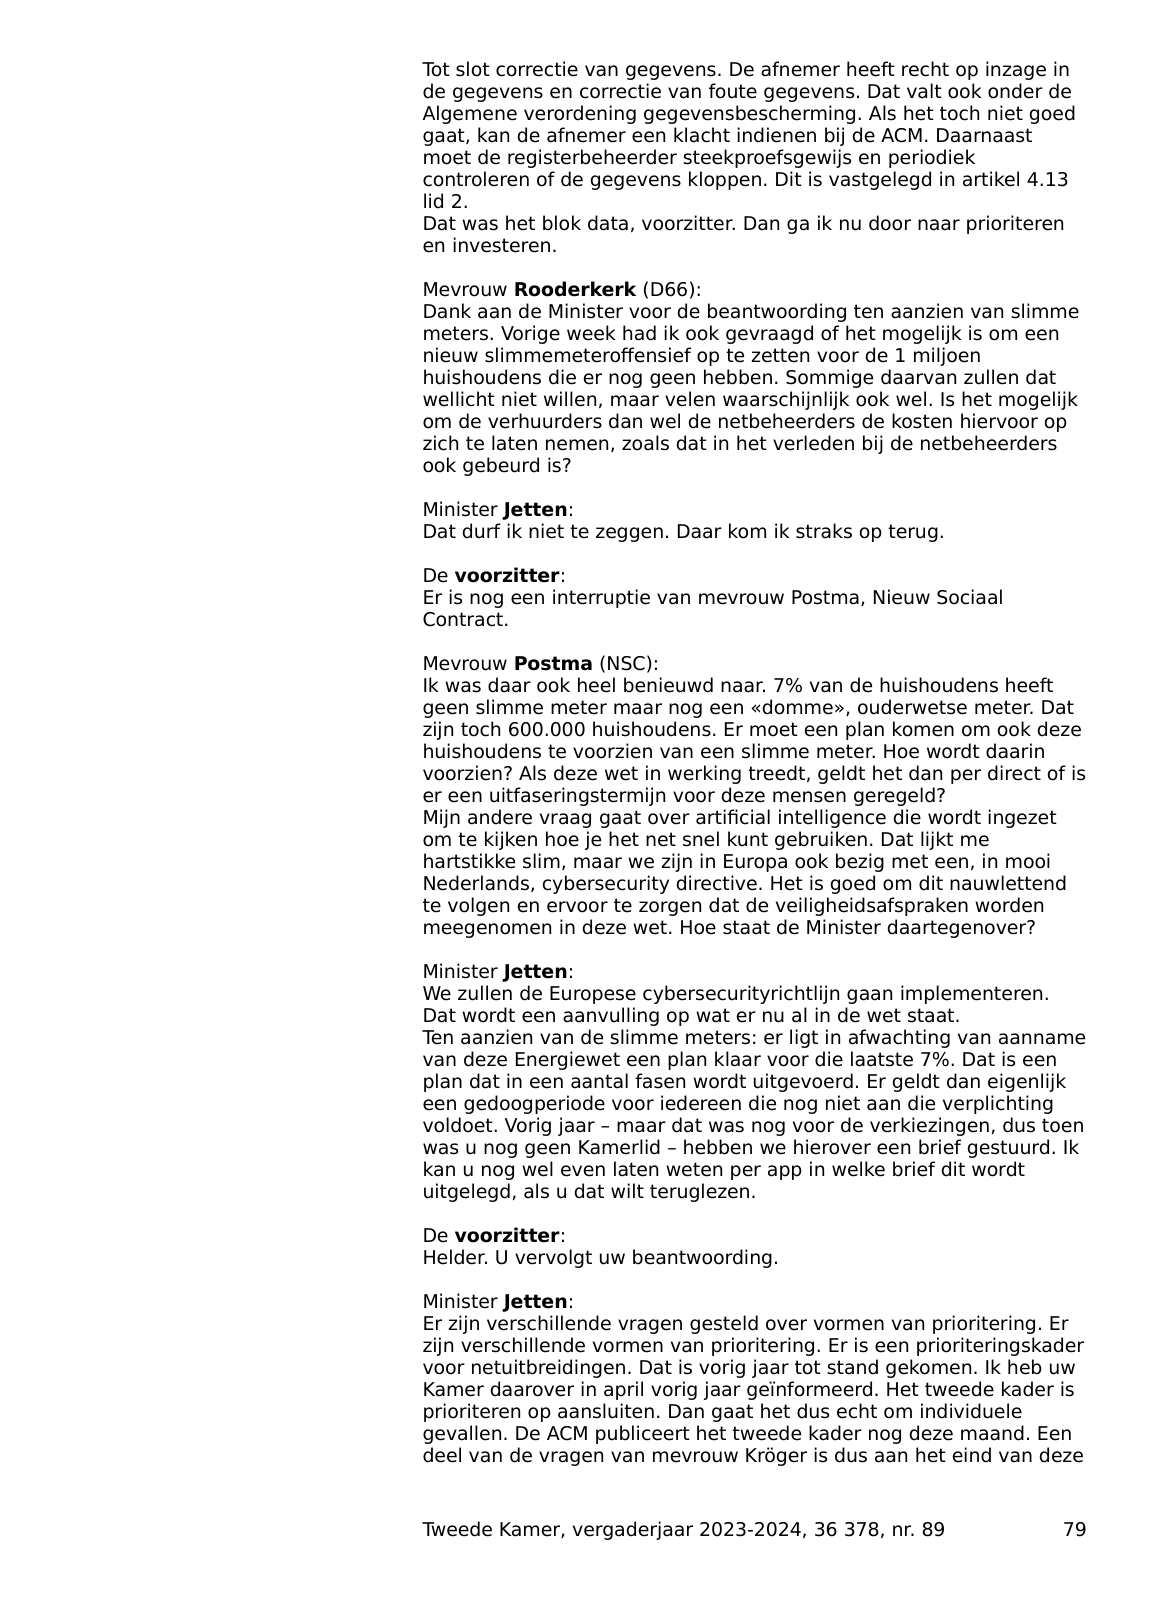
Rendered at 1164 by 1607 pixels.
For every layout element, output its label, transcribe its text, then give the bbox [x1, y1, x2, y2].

text De voorzitter: [422, 565, 1087, 587]
text Dank aan de Minister voor de beantwoording ten aanzien van slimme meters. Vorige week had ik ook gevraagd of het mogelijk is om een nieuw slimmemeteroffensief op te zetten voor de 1 miljoen huishoudens die er nog geen hebben. Sommige daarvan zullen dat wellicht niet willen, maar velen waarschijnlijk ook wel. Is het mogelijk om de verhuurders dan wel de netbeheerders de kosten hiervoor op zich te laten nemen, zoals dat in het verleden bij de netbeheerders ook gebeurd is? [422, 301, 1087, 477]
text We zullen de Europese cybersecurityrichtlijn gaan implementeren. Dat wordt een aanvulling op wat er nu al in de wet staat. [422, 983, 1087, 1027]
text Helder. U vervolgt uw beantwoording. [422, 1247, 1087, 1269]
text Minister Jetten: [422, 961, 1087, 983]
text Tot slot correctie van gegevens. De afnemer heeft recht op inzage in de gegevens en correctie van foute gegevens. Dat valt ook onder de Algemene verordening gegevensbescherming. Als het toch niet goed gaat, kan de afnemer een klacht indienen bij de ACM. Daarnaast moet de registerbeheerder steekproefsgewijs en periodiek controleren of de gegevens kloppen. Dit is vastgelegd in artikel 4.13 lid 2. [422, 59, 1087, 213]
text Dat durf ik niet te zeggen. Daar kom ik straks op terug. [422, 521, 1087, 543]
text Mevrouw Postma (NSC): [422, 653, 1087, 675]
text De voorzitter: [422, 1225, 1087, 1247]
text Er zijn verschillende vragen gesteld over vormen van prioritering. Er zijn verschillende vormen van prioritering. Er is een prioriteringskader voor netuitbreidingen. Dat is vorig jaar tot stand gekomen. Ik heb uw Kamer daarover in april vorig jaar geïnformeerd. Het tweede kader is prioriteren op aansluiten. Dan gaat het dus echt om individuele gevallen. De ACM publiceert het tweede kader nog deze maand. Een deel van de vragen van mevrouw Kröger is dus aan het eind van deze [422, 1313, 1087, 1467]
text Ten aanzien van de slimme meters: er ligt in afwachting van aanname van deze Energiewet een plan klaar voor die laatste 7%. Dat is een plan dat in een aantal fasen wordt uitgevoerd. Er geldt dan eigenlijk een gedoogperiode voor iedereen die nog niet aan die verplichting voldoet. Vorig jaar – maar dat was nog voor de verkiezingen, dus toen was u nog geen Kamerlid – hebben we hierover een brief gestuurd. Ik kan u nog wel even laten weten per app in welke brief dit wordt uitgelegd, als u dat wilt teruglezen. [422, 1027, 1087, 1203]
text Ik was daar ook heel benieuwd naar. 7% van de huishoudens heeft geen slimme meter maar nog een «domme», ouderwetse meter. Dat zijn toch 600.000 huishoudens. Er moet een plan komen om ook deze huishoudens te voorzien van een slimme meter. Hoe wordt daarin voorzien? Als deze wet in werking treedt, geldt het dan per direct of is er een uitfaseringstermijn voor deze mensen geregeld? [422, 675, 1087, 807]
text Minister Jetten: [422, 1291, 1087, 1313]
text Mijn andere vraag gaat over artificial intelligence die wordt ingezet om te kijken hoe je het net snel kunt gebruiken. Dat lijkt me hartstikke slim, maar we zijn in Europa ook bezig met een, in mooi Nederlands, cybersecurity directive. Het is goed om dit nauwlettend te volgen en ervoor te zorgen dat de veiligheidsafspraken worden meegenomen in deze wet. Hoe staat de Minister daartegenover? [422, 807, 1087, 939]
text Dat was het blok data, voorzitter. Dan ga ik nu door naar prioriteren en investeren. [422, 213, 1087, 257]
text Er is nog een interruptie van mevrouw Postma, Nieuw Sociaal Contract. [422, 587, 1087, 631]
text Minister Jetten: [422, 499, 1087, 521]
text Mevrouw Rooderkerk (D66): [422, 279, 1087, 301]
